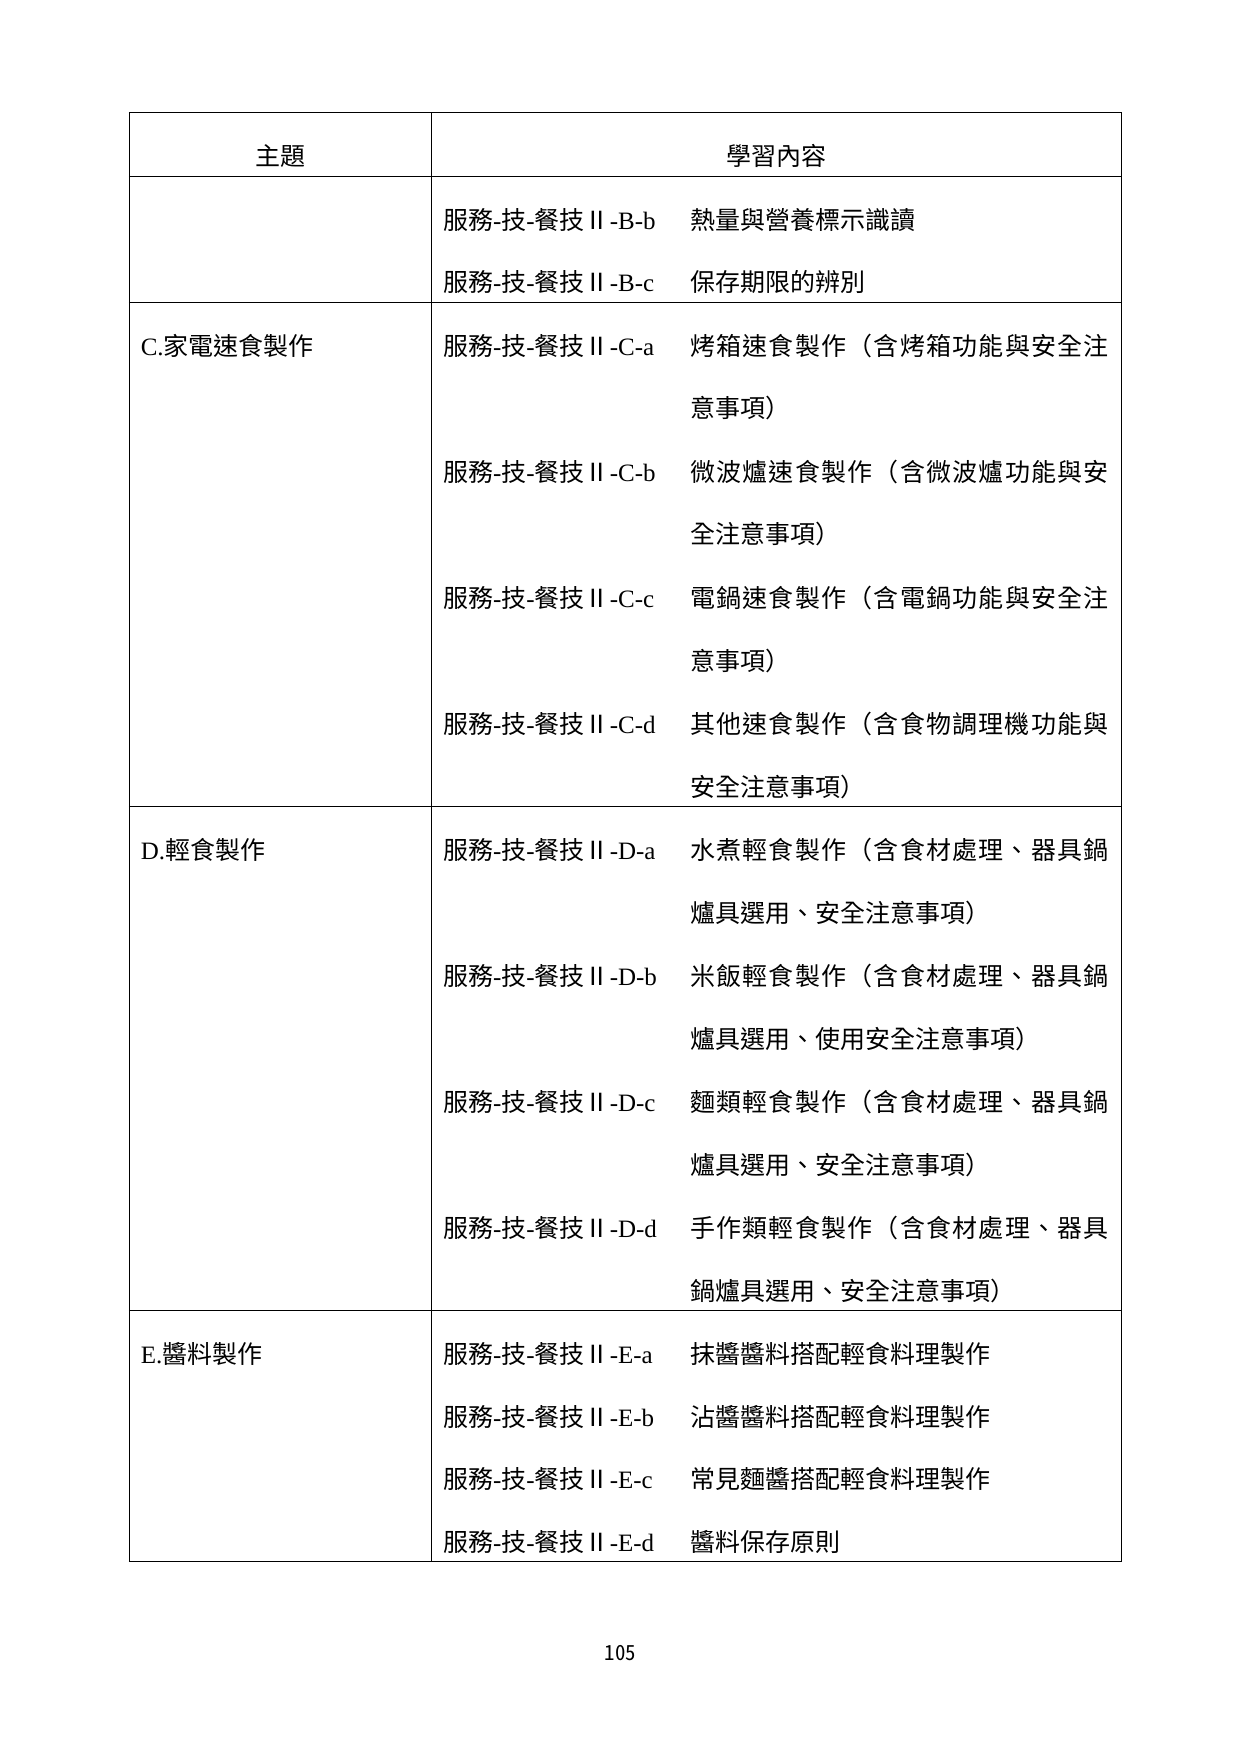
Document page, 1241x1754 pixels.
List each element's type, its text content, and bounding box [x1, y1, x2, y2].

table_cell E.醬料製作 [130, 1311, 431, 1561]
table_cell 服務-技-餐技Ⅱ-C-d [432, 680, 679, 806]
table_cell 服務-技-餐技Ⅱ-D-b [432, 932, 679, 1058]
table_header 學習內容 [432, 113, 1121, 176]
table_cell C.家電速食製作 [130, 303, 431, 806]
table_cell 熱量與營養標示識讀 保存期限的辨別 [679, 177, 1121, 302]
table_cell 服務-技-餐技Ⅱ-E-a 服務-技-餐技Ⅱ-E-b 服務-技-餐技Ⅱ-E-c 服務-技-餐技Ⅱ-E-d [432, 1311, 679, 1561]
table_cell 服務-技-餐技Ⅱ-C-b [432, 428, 679, 554]
table_cell 服務-技-餐技Ⅱ-C-c [432, 554, 679, 680]
table_cell [130, 177, 431, 302]
table_cell 米飯輕食製作（含食材處理、器具鍋爐具選用、使用安全注意事項） [679, 932, 1121, 1058]
table_cell 其他速食製作（含食物調理機功能與安全注意事項） [679, 680, 1121, 806]
table_cell D.輕食製作 [130, 807, 431, 1310]
table_header 主題 [130, 113, 431, 176]
table_cell 服務-技-餐技Ⅱ-C-a [432, 303, 679, 428]
table_cell 服務-技-餐技Ⅱ-D-d [432, 1184, 679, 1310]
table_cell 微波爐速食製作（含微波爐功能與安全注意事項） [679, 428, 1121, 554]
table_cell 烤箱速食製作（含烤箱功能與安全注意事項） [679, 303, 1121, 428]
table_cell 服務-技-餐技Ⅱ-D-a [432, 807, 679, 932]
table_cell 麵類輕食製作（含食材處理、器具鍋爐具選用、安全注意事項） [679, 1058, 1121, 1184]
table_cell 服務-技-餐技Ⅱ-D-c [432, 1058, 679, 1184]
table_cell 抹醬醬料搭配輕食料理製作 沾醬醬料搭配輕食料理製作 常見麵醬搭配輕食料理製作 醬料保存原則 [679, 1311, 1121, 1561]
table_cell 水煮輕食製作（含食材處理、器具鍋爐具選用、安全注意事項） [679, 807, 1121, 932]
table_cell 電鍋速食製作（含電鍋功能與安全注意事項） [679, 554, 1121, 680]
table_cell 手作類輕食製作（含食材處理、器具鍋爐具選用、安全注意事項） [679, 1184, 1121, 1310]
table_cell 服務-技-餐技Ⅱ-B-b 服務-技-餐技Ⅱ-B-c [432, 177, 679, 302]
